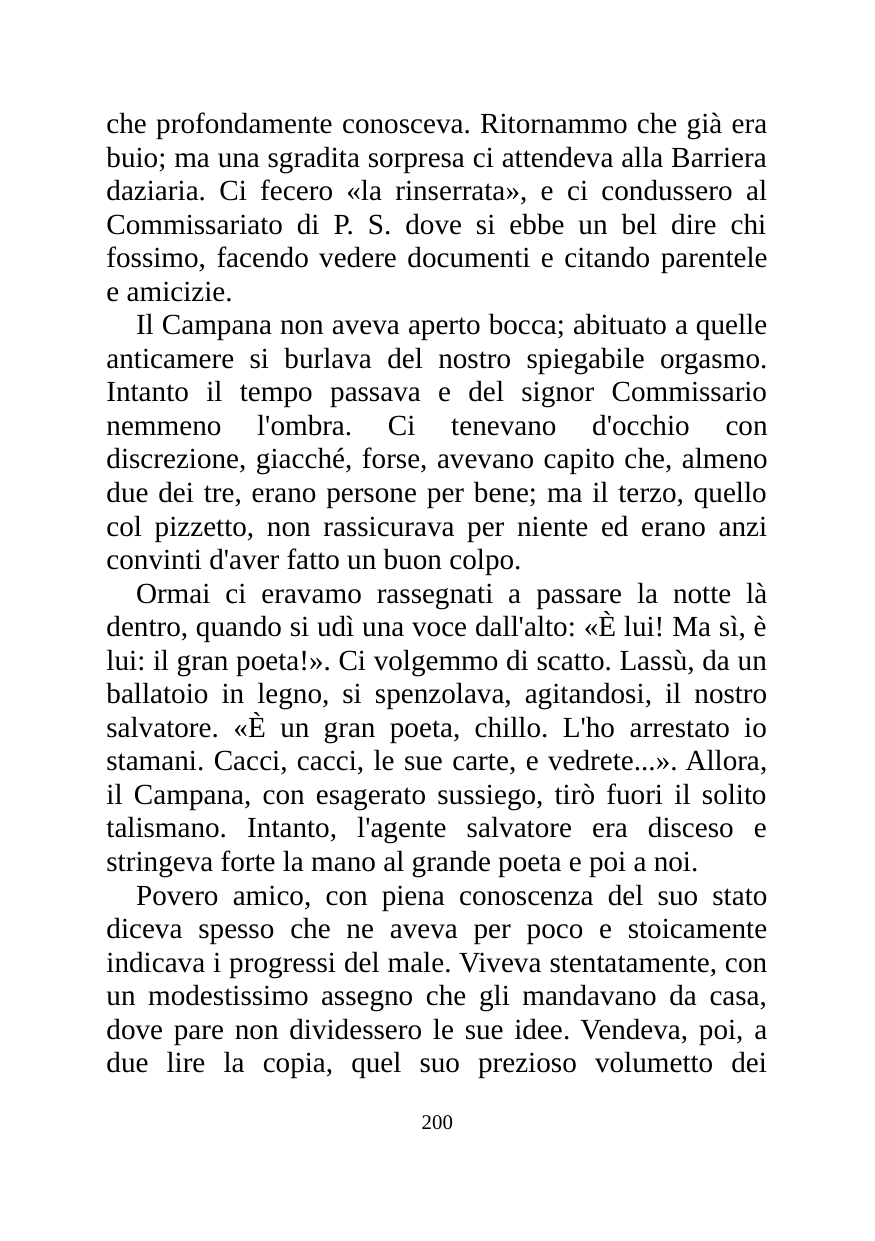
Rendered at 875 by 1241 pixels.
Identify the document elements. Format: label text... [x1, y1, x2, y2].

text Il Campana non aveva aperto bocca; abituato a quelle anticamere si burlava del nostro spiegabile orgasmo. Intanto il tempo passava e del signor Commissario nemmeno l'ombra. Ci tenevano d'occhio con discrezione, giacché, forse, avevano capito che, almeno due dei tre, erano persone per bene; ma il terzo, quello col pizzetto, non rassicurava per niente ed erano anzi convinti d'aver fatto un buon colpo. [106, 307, 768, 576]
text che profondamente conosceva. Ritornammo che già era buio; ma una sgradita sorpresa ci attendeva alla Barriera daziaria. Ci fecero «la rinserrata», e ci condussero al Commissariato di P. S. dove si ebbe un bel dire chi fossimo, facendo vedere documenti e citando parentele e amicizie. [106, 106, 768, 307]
text Povero amico, con piena conoscenza del suo stato diceva spesso che ne aveva per poco e stoicamente indicava i progressi del male. Viveva stentatamente, con un modestissimo assegno che gli mandavano da casa, dove pare non dividessero le sue idee. Vendeva, poi, a due lire la copia, quel suo prezioso volumetto dei [106, 878, 768, 1079]
text Ormai ci eravamo rassegnati a passare la notte là dentro, quando si udì una voce dall'alto: «È lui! Ma sì, è lui: il gran poeta!». Ci volgemmo di scatto. Lassù, da un ballatoio in legno, si spenzolava, agitandosi, il nostro salvatore. «È un gran poeta, chillo. L'ho arrestato io stamani. Cacci, cacci, le sue carte, e vedrete...». Allora, il Campana, con esagerato sussiego, tirò fuori il solito talismano. Intanto, l'agente salvatore era disceso e stringeva forte la mano al grande poeta e poi a noi. [106, 576, 768, 878]
